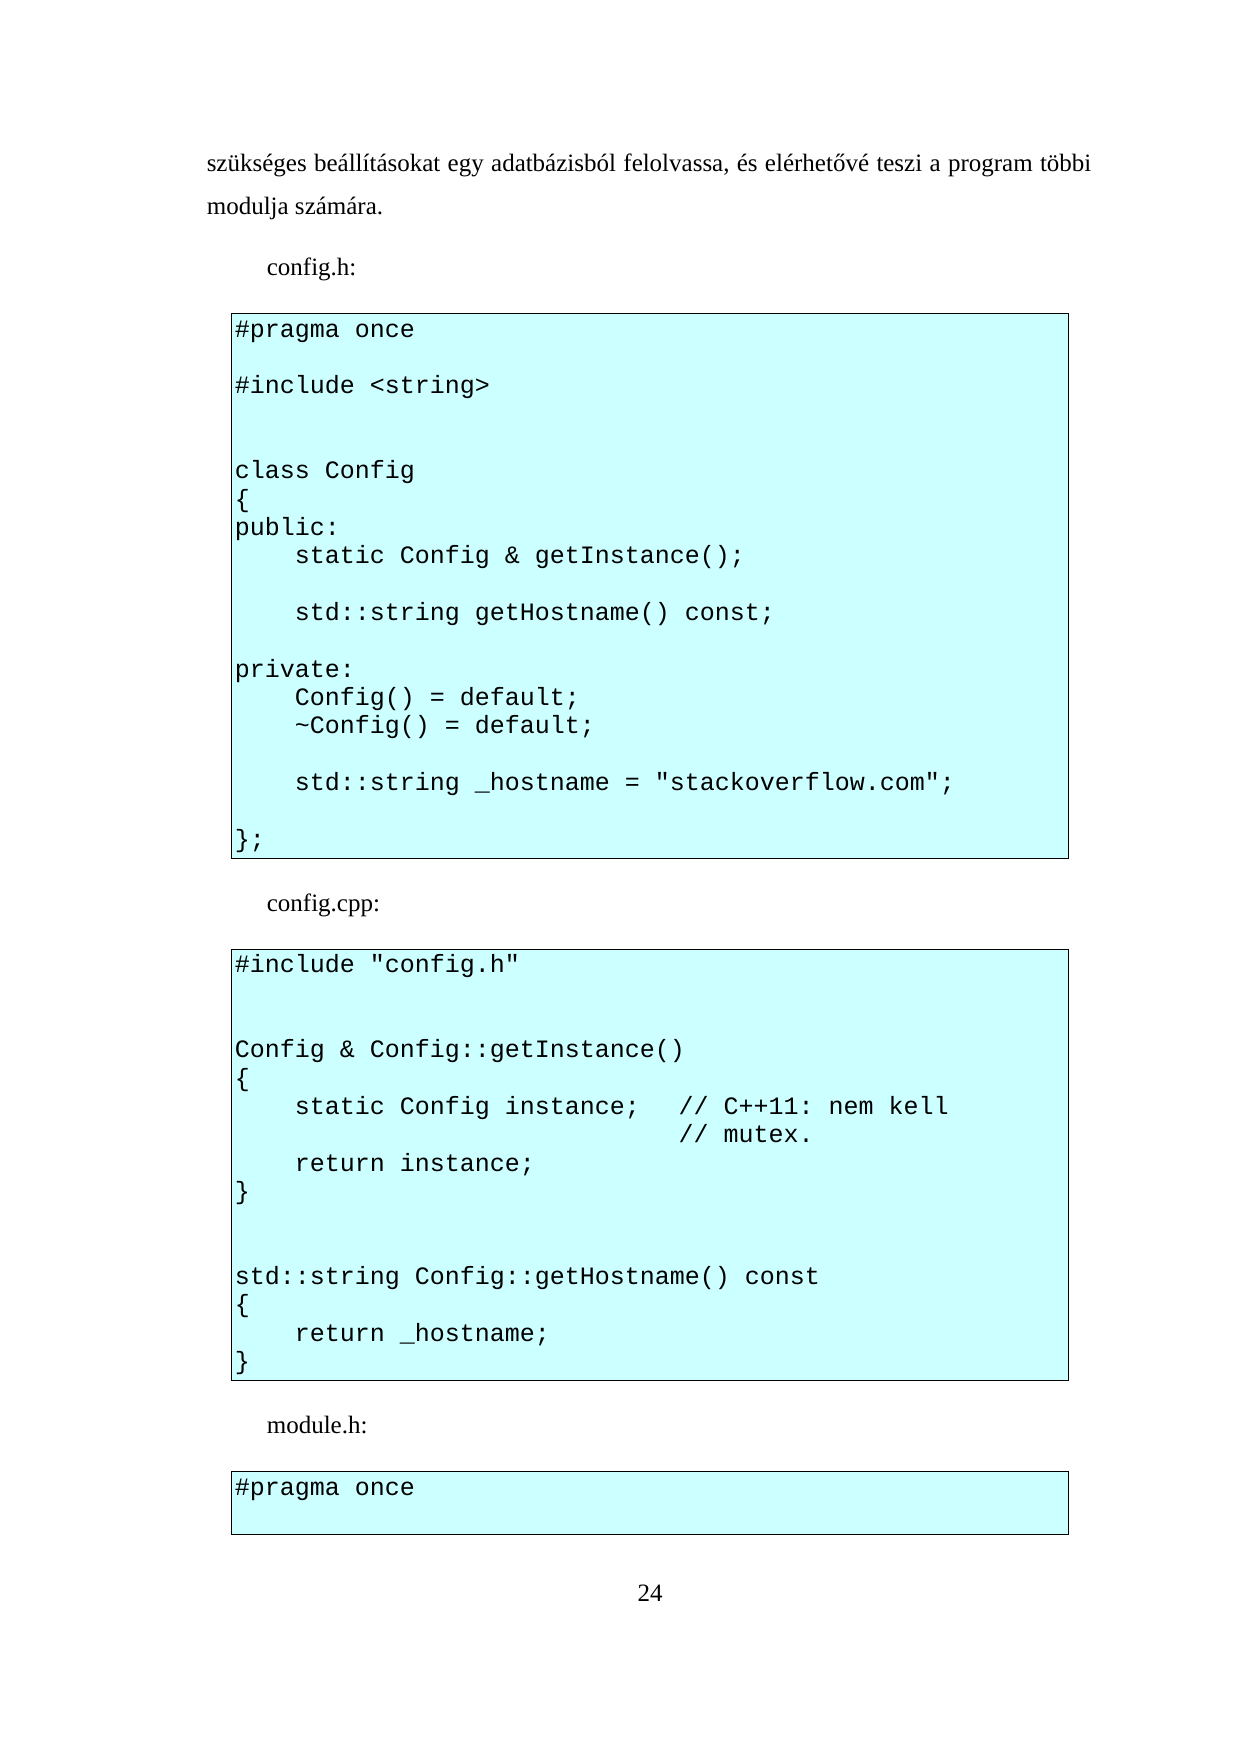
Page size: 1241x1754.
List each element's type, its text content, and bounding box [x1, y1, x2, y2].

text config.cpp: [207, 888, 1093, 916]
text szükséges beállításokat egy adatbázisból felolvassa, és elérhetővé teszi a program többi modulja számára. [207, 148, 1093, 219]
text #pragma once #include <string> class Config { public: static Config & getInstance(); std::string getHostname() const; private: Config() = default; ~Config() = default; std::string _hostname = "stackoverflow.com"; }; [232, 314, 1068, 858]
text #pragma once [232, 1472, 1068, 1534]
text module.h: [207, 1410, 1093, 1439]
text config.h: [207, 252, 1093, 281]
text #include "config.h" Config & Config::getInstance() { static Config instance; // C++11: nem kell // mutex. return instance; } std::string Config::getHostname() const { return _hostname; } [232, 950, 1068, 1380]
